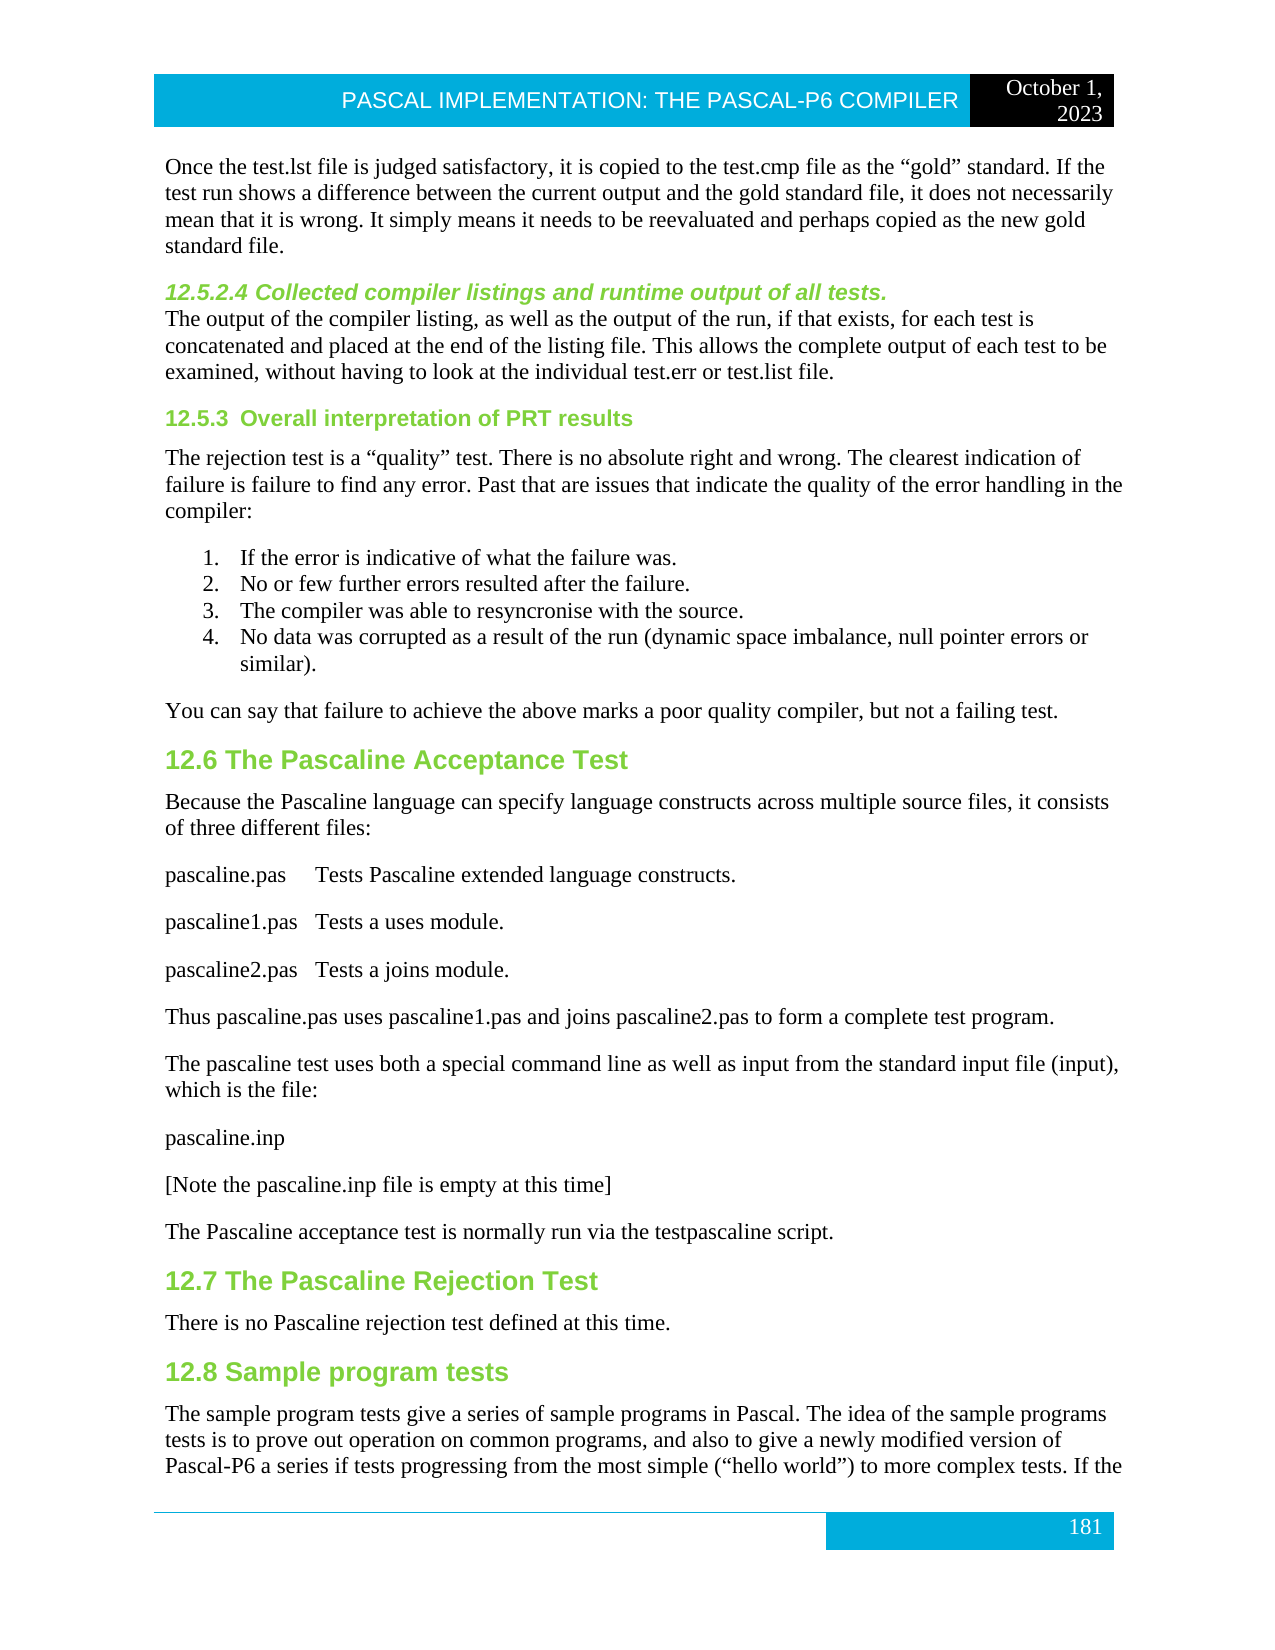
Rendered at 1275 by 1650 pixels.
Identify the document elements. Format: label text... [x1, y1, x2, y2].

text There is no Pascaline rejection test defined at this time. [165, 1309, 1125, 1335]
list If the error is indicative of what the failure was. [202, 544, 1125, 571]
text pascaline.inp [165, 1123, 1125, 1150]
text The rejection test is a “quality” test. There is no absolute right and wrong. The clearest indication of failure is failure to find any error. Past that are issues that indicate the quality of the error handling in the compiler: [165, 444, 1125, 523]
text [Note the pascaline.inp file is empty at this time] [165, 1171, 1125, 1197]
text You can say that failure to achieve the above marks a poor quality compiler, but not a failing test. [165, 697, 1125, 723]
subtitle Overall interpretation of PRT results [165, 405, 1125, 432]
list No data was corrupted as a result of the run (dynamic space imbalance, null pointer errors or similar). [202, 623, 1125, 676]
text The Pascaline acceptance test is normally run via the testpascaline script. [165, 1218, 1125, 1244]
text pascaline.pas Tests Pascaline extended language constructs. [165, 861, 1125, 888]
text pascaline2.pas Tests a joins module. [165, 956, 1125, 982]
text Once the test.lst file is judged satisfactory, it is copied to the test.cmp file as the “gold” standard. If the test run shows a difference between the current output and the gold standard file, it does not necessarily mean that it is wrong. It simply means it needs to be reevaluated and perhaps copied as the new gold standard file. [165, 153, 1125, 258]
text Because the Pascaline language can specify language constructs across multiple source files, it consists of three different files: [165, 788, 1125, 840]
list The compiler was able to resyncronise with the source. [202, 597, 1125, 623]
subtitle Collected compiler listings and runtime output of all tests. [165, 279, 1125, 306]
text pascaline1.pas Tests a uses module. [165, 908, 1125, 935]
text The output of the compiler listing, as well as the output of the run, if that exists, for each test is concatenated and placed at the end of the listing file. This allows the complete output of each test to be examined, without having to look at the individual test.err or test.list file. [165, 306, 1125, 384]
text The pascaline test uses both a special command line as well as input from the standard input file (input), which is the file: [165, 1050, 1125, 1103]
subtitle The Pascaline Acceptance Test [165, 744, 1125, 775]
subtitle Sample program tests [165, 1356, 1125, 1387]
text The sample program tests give a series of sample programs in Pascal. The idea of the sample programs tests is to prove out operation on common programs, and also to give a newly modified version of Pascal-P6 a series if tests progressing from the most simple (“hello world”) to more complex tests. If the [165, 1400, 1125, 1479]
subtitle The Pascaline Rejection Test [165, 1265, 1125, 1296]
text Thus pascaline.pas uses pascaline1.pas and joins pascaline2.pas to form a complete test program. [165, 1003, 1125, 1029]
list No or few further errors resulted after the failure. [202, 571, 1125, 597]
